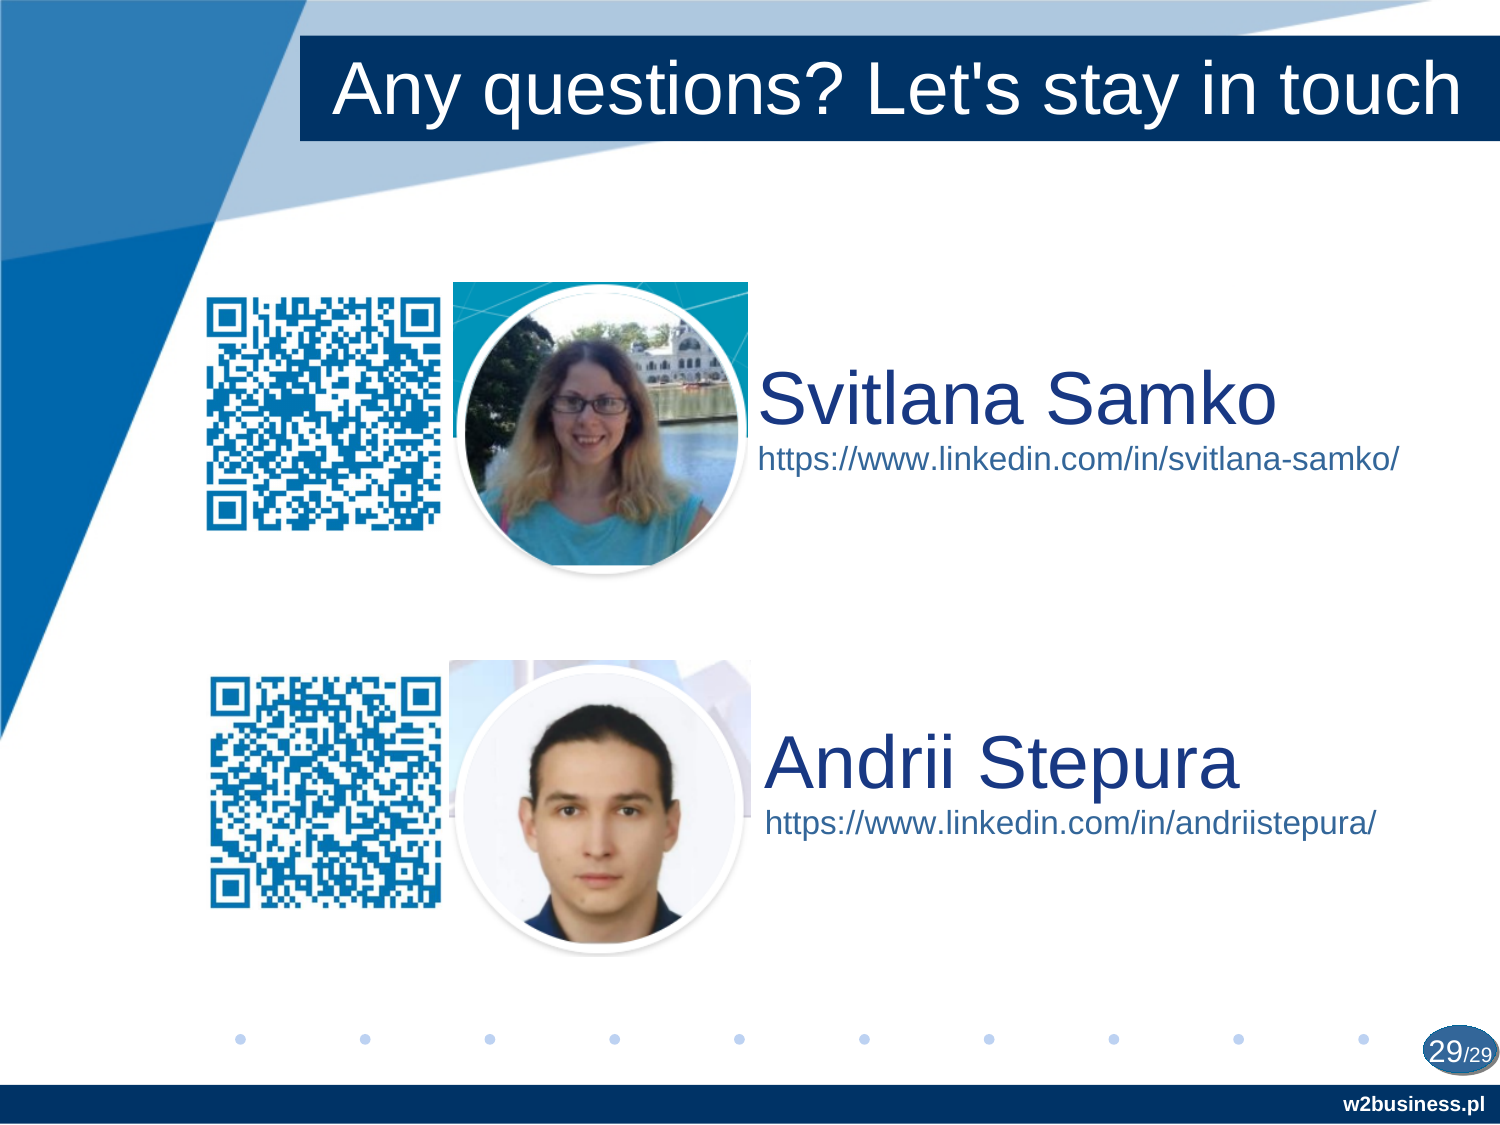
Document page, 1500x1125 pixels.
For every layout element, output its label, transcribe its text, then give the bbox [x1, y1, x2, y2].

picture [449, 660, 751, 957]
picture [0, 0, 1500, 910]
list Andrii Stepura https://www.linkedin.com/in/andriistepura/ [751, 712, 1418, 928]
title Any questions? Let's stay in touch [300, 35, 1500, 142]
list Svitlana Samko https://www.linkedin.com/in/svitlana-samko/ [748, 348, 1458, 556]
